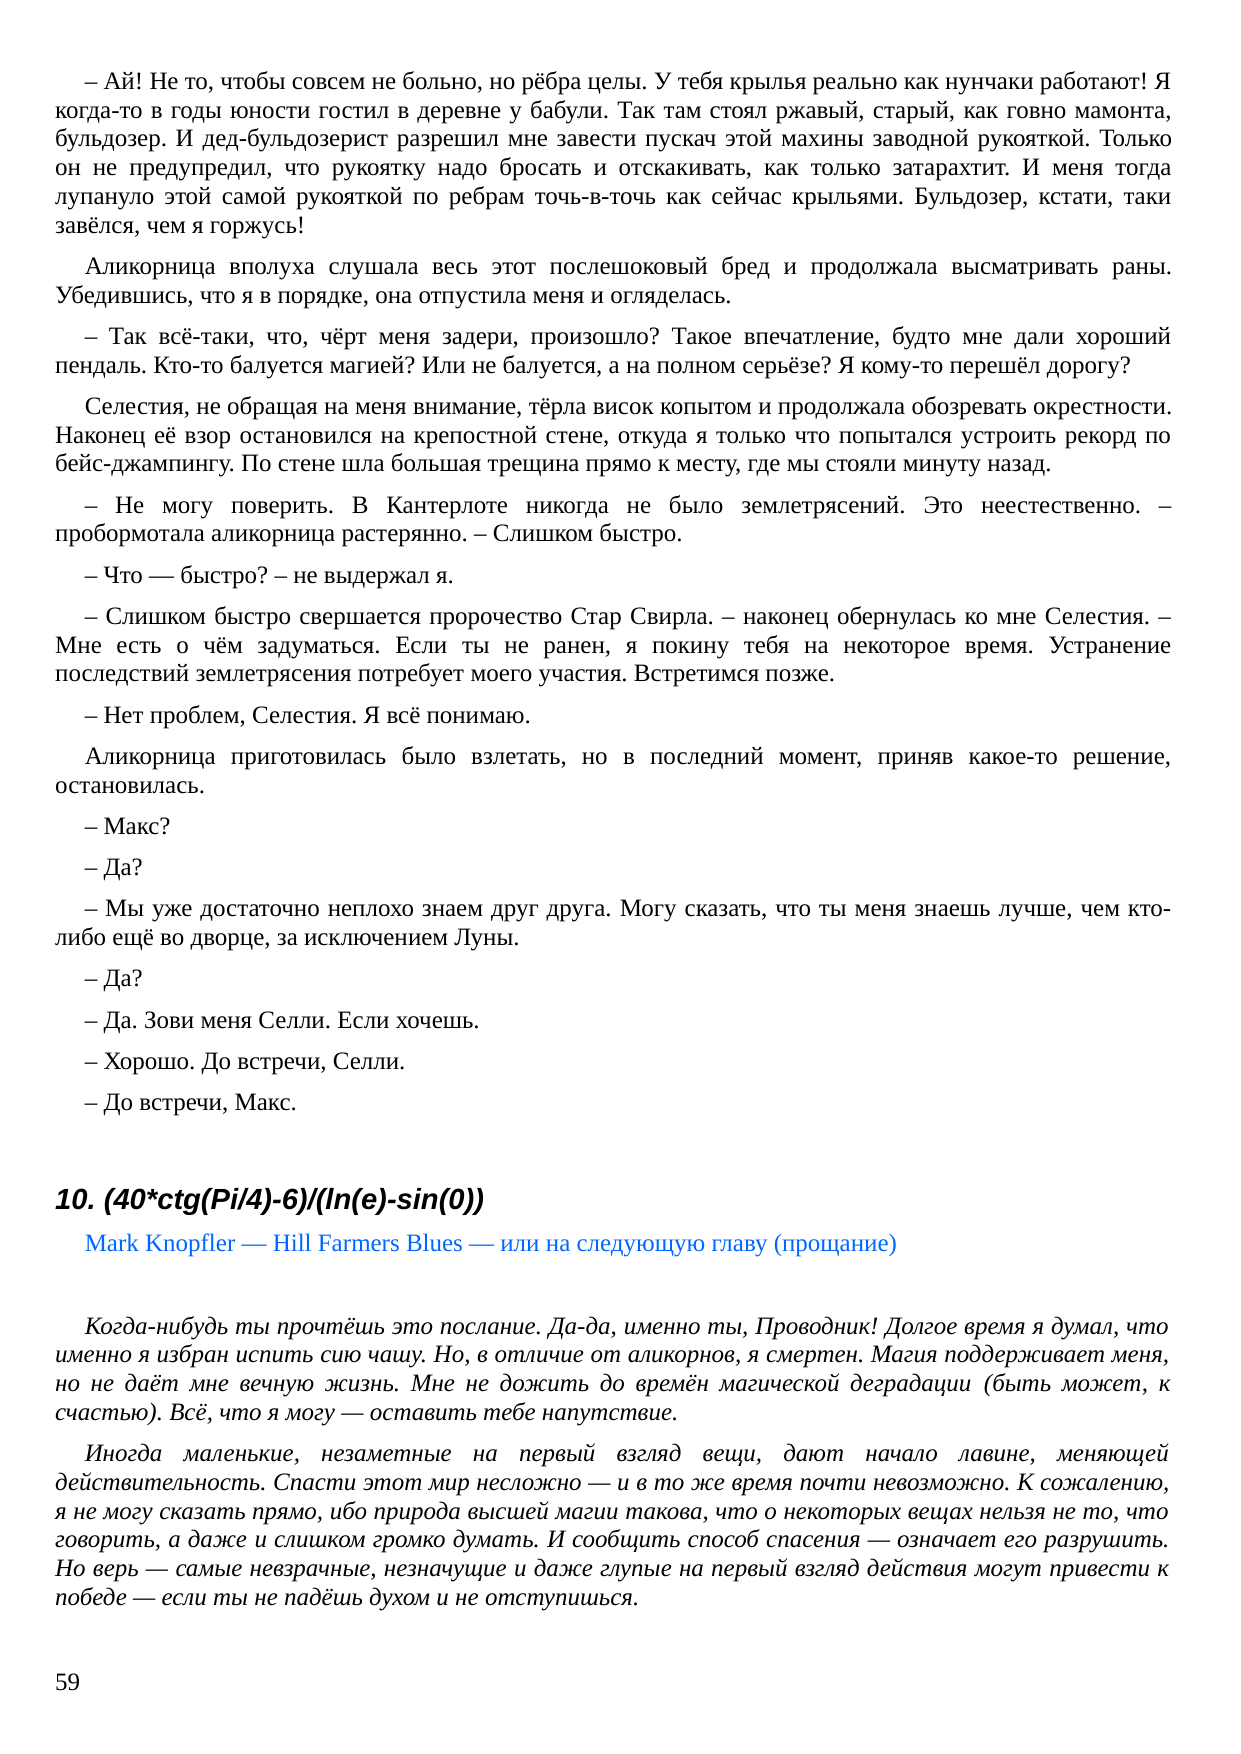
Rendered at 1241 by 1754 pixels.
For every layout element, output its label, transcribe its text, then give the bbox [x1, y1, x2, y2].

text – Да. Зови меня Селли. Если хочешь. [55, 1005, 1173, 1033]
text – Да? [55, 963, 1173, 992]
text Когда-нибудь ты прочтёшь это послание. Да-да, именно ты, Проводник! Долгое время я думал, что именно я избран испить сию чашу. Но, в отличие от аликорнов, я смертен. Магия поддерживает меня, но не даёт мне вечную жизнь. Мне не дожить до времён магической деградации (быть может, к счастью). Всё, что я могу — оставить тебе напутствие. [55, 1311, 1173, 1426]
text Селестия, не обращая на меня внимание, тёрла висок копытом и продолжала обозревать окрестности. Наконец её взор остановился на крепостной стене, откуда я только что попытался устроить рекорд по бейс-джампингу. По стене шла большая трещина прямо к месту, где мы стояли минуту назад. [55, 391, 1173, 477]
text – Не могу поверить. В Кантерлоте никогда не было землетрясений. Это неестественно. – пробормотала аликорница растерянно. – Слишком быстро. [55, 490, 1173, 547]
text Mark Knopfler — Hill Farmers Blues — или на следующую главу (прощание) [55, 1228, 1173, 1257]
text Аликорница приготовилась было взлетать, но в последний момент, приняв какое-то решение, остановилась. [55, 741, 1173, 798]
text – Слишком быстро свершается пророчество Стар Свирла. – наконец обернулась ко мне Селестия. – Мне есть о чём задуматься. Если ты не ранен, я покину тебя на некоторое время. Устранение последствий землетрясения потребует моего участия. Встретимся позже. [55, 601, 1173, 687]
text – Хорошо. До встречи, Селли. [55, 1046, 1173, 1075]
text Иногда маленькие, незаметные на первый взгляд вещи, дают начало лавине, меняющей действительность. Спасти этот мир несложно — и в то же время почти невозможно. К сожалению, я не могу сказать прямо, ибо природа высшей магии такова, что о некоторых вещах нельзя не то, что говорить, а даже и слишком громко думать. И сообщить способ спасения — означает его разрушить. Но верь — самые невзрачные, незначущие и даже глупые на первый взгляд действия могут привести к победе — если ты не падёшь духом и не отступишься. [55, 1438, 1173, 1611]
text – Макс? [55, 811, 1173, 840]
text – Нет проблем, Селестия. Я всё понимаю. [55, 700, 1173, 728]
subtitle 10. (40*ctg(Pi/4)-6)/(ln(e)-sin(0)) [55, 1182, 1173, 1216]
text – Мы уже достаточно неплохо знаем друг друга. Могу сказать, что ты меня знаешь лучше, чем кто-либо ещё во дворце, за исключением Луны. [55, 893, 1173, 951]
text – Так всё-таки, что, чёрт меня задери, произошло? Такое впечатление, будто мне дали хороший пендаль. Кто-то балуется магией? Или не балуется, а на полном серьёзе? Я кому-то перешёл дорогу? [55, 321, 1173, 378]
text – Да? [55, 852, 1173, 881]
text – До встречи, Макс. [55, 1087, 1173, 1116]
text – Что — быстро? – не выдержал я. [55, 560, 1173, 588]
text Аликорница вполуха слушала весь этот послешоковый бред и продолжала высматривать раны. Убедившись, что я в порядке, она отпустила меня и огляделась. [55, 251, 1173, 308]
text – Ай! Не то, чтобы совсем не больно, но рёбра целы. У тебя крылья реально как нунчаки работают! Я когда-то в годы юности гостил в деревне у бабули. Так там стоял ржавый, старый, как говно мамонта, бульдозер. И дед-бульдозерист разрешил мне завести пускач этой махины заводной рукояткой. Только он не предупредил, что рукоятку надо бросать и отскакивать, как только затарахтит. И меня тогда лупануло этой самой рукояткой по ребрам точь-в-точь как сейчас крыльями. Бульдозер, кстати, таки завёлся, чем я горжусь! [55, 66, 1173, 238]
